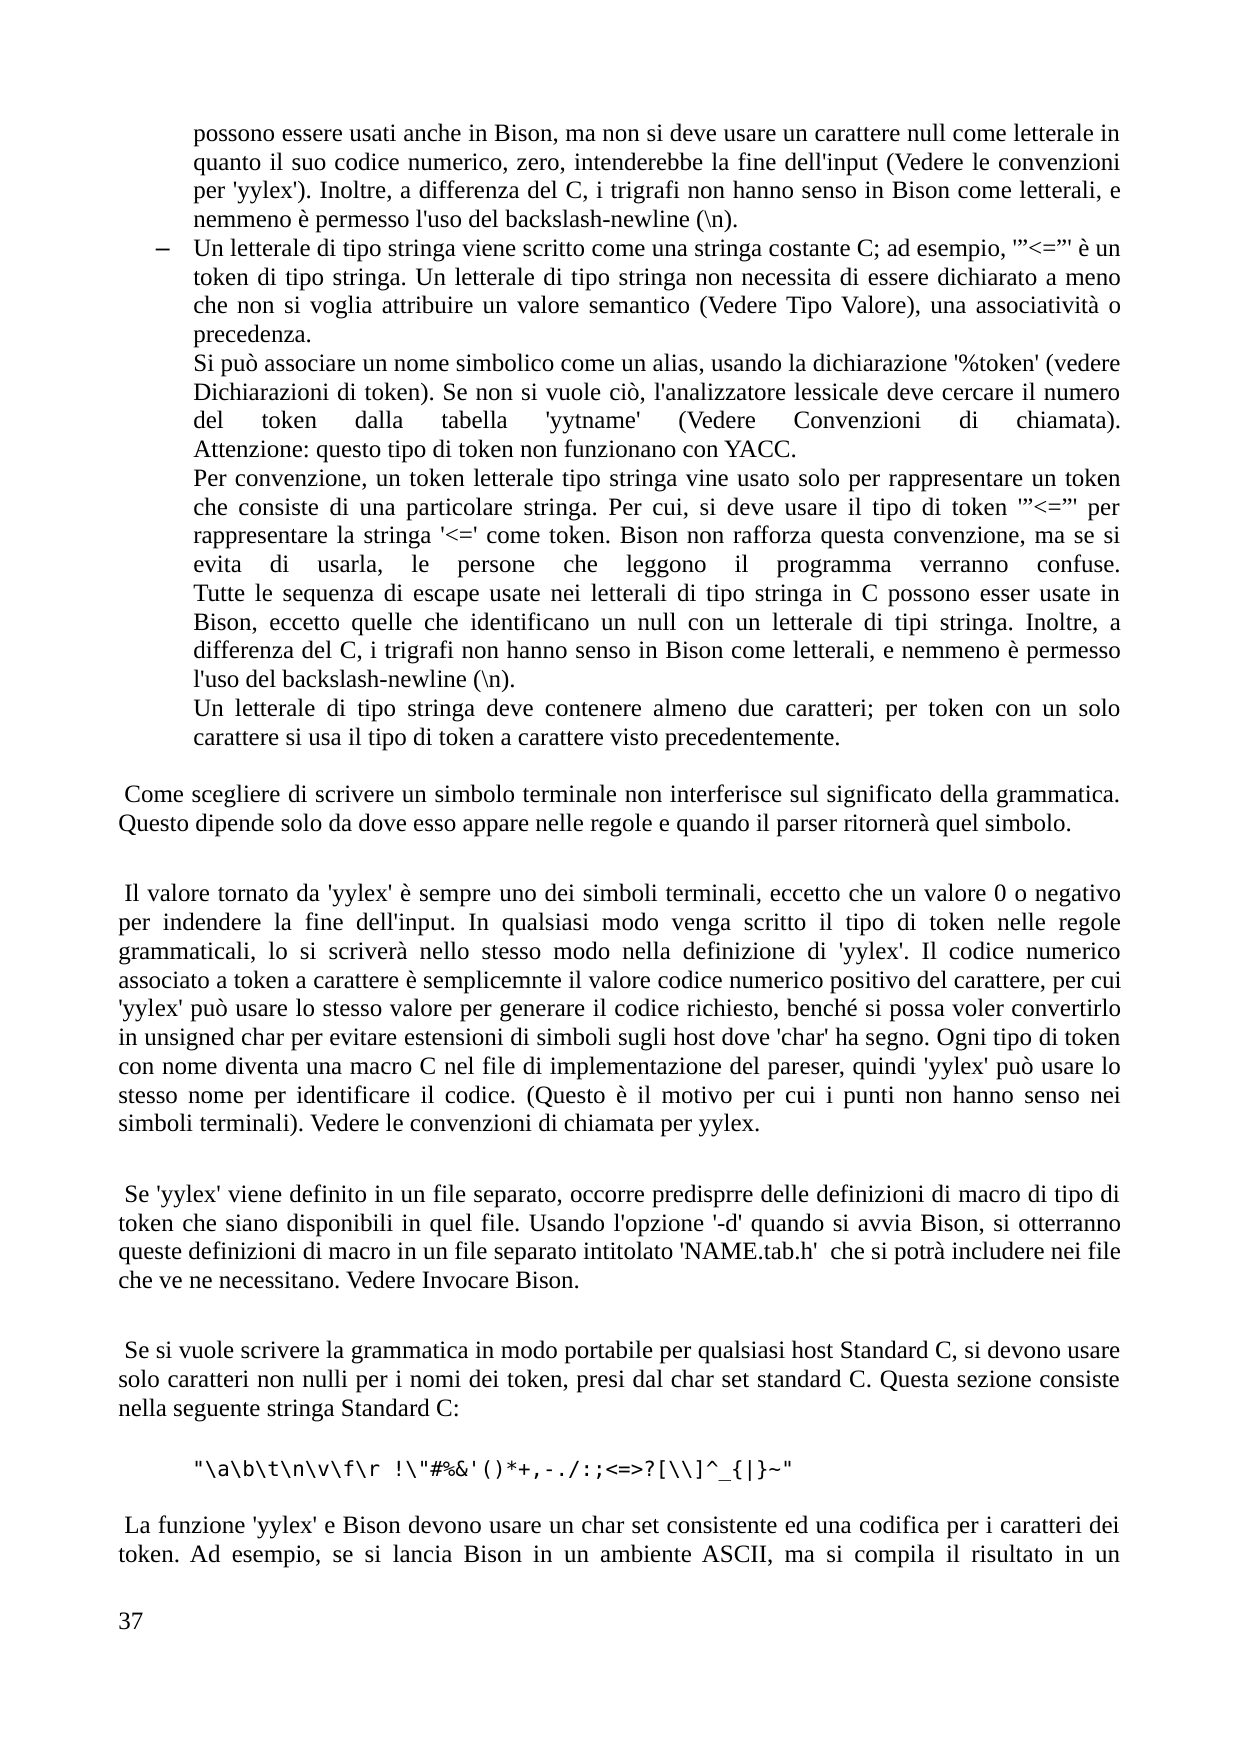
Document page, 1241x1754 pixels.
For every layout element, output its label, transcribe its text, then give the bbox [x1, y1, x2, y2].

text Se 'yylex' viene definito in un file separato, occorre predisprre delle definizioni di macro di tipo di token che siano disponibili in quel file. Usando l'opzione '-d' quando si avvia Bison, si otterranno queste definizioni di macro in un file separato intitolato 'NAME.tab.h' che si potrà includere nei file che ve ne necessitano. Vedere Invocare Bison. [118, 1179, 1122, 1294]
text Il valore tornato da 'yylex' è sempre uno dei simboli terminali, eccetto che un valore 0 o negativo per indendere la fine dell'input. In qualsiasi modo venga scritto il tipo di token nelle regole grammaticali, lo si scriverà nello stesso modo nella definizione di 'yylex'. Il codice numerico associato a token a carattere è semplicemnte il valore codice numerico positivo del carattere, per cui 'yylex' può usare lo stesso valore per generare il codice richiesto, benché si possa voler convertirlo in unsigned char per evitare estensioni di simboli sugli host dove 'char' ha segno. Ogni tipo di token con nome diventa una macro C nel file di implementazione del pareser, quindi 'yylex' può usare lo stesso nome per identificare il codice. (Questo è il motivo per cui i punti non hanno senso nei simboli terminali). Vedere le convenzioni di chiamata per yylex. [118, 878, 1122, 1137]
text La funzione 'yylex' e Bison devono usare un char set consistente ed una codifica per i caratteri dei token. Ad esempio, se si lancia Bison in un ambiente ASCII, ma si compila il risultato in un [118, 1510, 1122, 1568]
list Un letterale di tipo stringa deve contenere almeno due caratteri; per token con un solo carattere si usa il tipo di token a carattere visto precedentemente. [156, 693, 1122, 751]
text Se si vuole scrivere la grammatica in modo portabile per qualsiasi host Standard C, si devono usare solo caratteri non nulli per i nomi dei token, presi dal char set standard C. Questa sezione consiste nella seguente stringa Standard C: [118, 1336, 1122, 1422]
list Per convenzione, un token letterale tipo stringa vine usato solo per rappresentare un token che consiste di una particolare stringa. Per cui, si deve usare il tipo di token '”<=”' per rappresentare la stringa '<=' come token. Bison non rafforza questa convenzione, ma se si evita di usarla, le persone che leggono il programma verranno confuse. Tutte le sequenza di escape usate nei letterali di tipo stringa in C possono esser usate in Bison, eccetto quelle che identificano un null con un letterale di tipi stringa. Inoltre, a differenza del C, i trigrafi non hanno senso in Bison come letterali, e nemmeno è permesso l'uso del backslash-newline (\n). [156, 463, 1122, 693]
list possono essere usati anche in Bison, ma non si deve usare un carattere null come letterale in quanto il suo codice numerico, zero, intenderebbe la fine dell'input (Vedere le convenzioni per 'yylex'). Inoltre, a differenza del C, i trigrafi non hanno senso in Bison come letterali, e nemmeno è permesso l'uso del backslash-newline (\n). [156, 118, 1122, 233]
list Un letterale di tipo stringa viene scritto come una stringa costante C; ad esempio, '”<=”' è un token di tipo stringa. Un letterale di tipo stringa non necessita di essere dichiarato a meno che non si voglia attribuire un valore semantico (Vedere Tipo Valore), una associatività o precedenza. Si può associare un nome simbolico come un alias, usando la dichiarazione '%token' (vedere Dichiarazioni di token). Se non si vuole ciò, l'analizzatore lessicale deve cercare il numero del token dalla tabella 'yytname' (Vedere Convenzioni di chiamata). Attenzione: questo tipo di token non funzionano con YACC. [156, 233, 1122, 463]
text Come scegliere di scrivere un simbolo terminale non interferisce sul significato della grammatica. Questo dipende solo da dove esso appare nelle regole e quando il parser ritornerà quel simbolo. [118, 779, 1122, 837]
text "\a\b\t\n\v\f\r !\"#%&'()*+,-./:;<=>?[\\]^_{|}~" [118, 1457, 1122, 1481]
